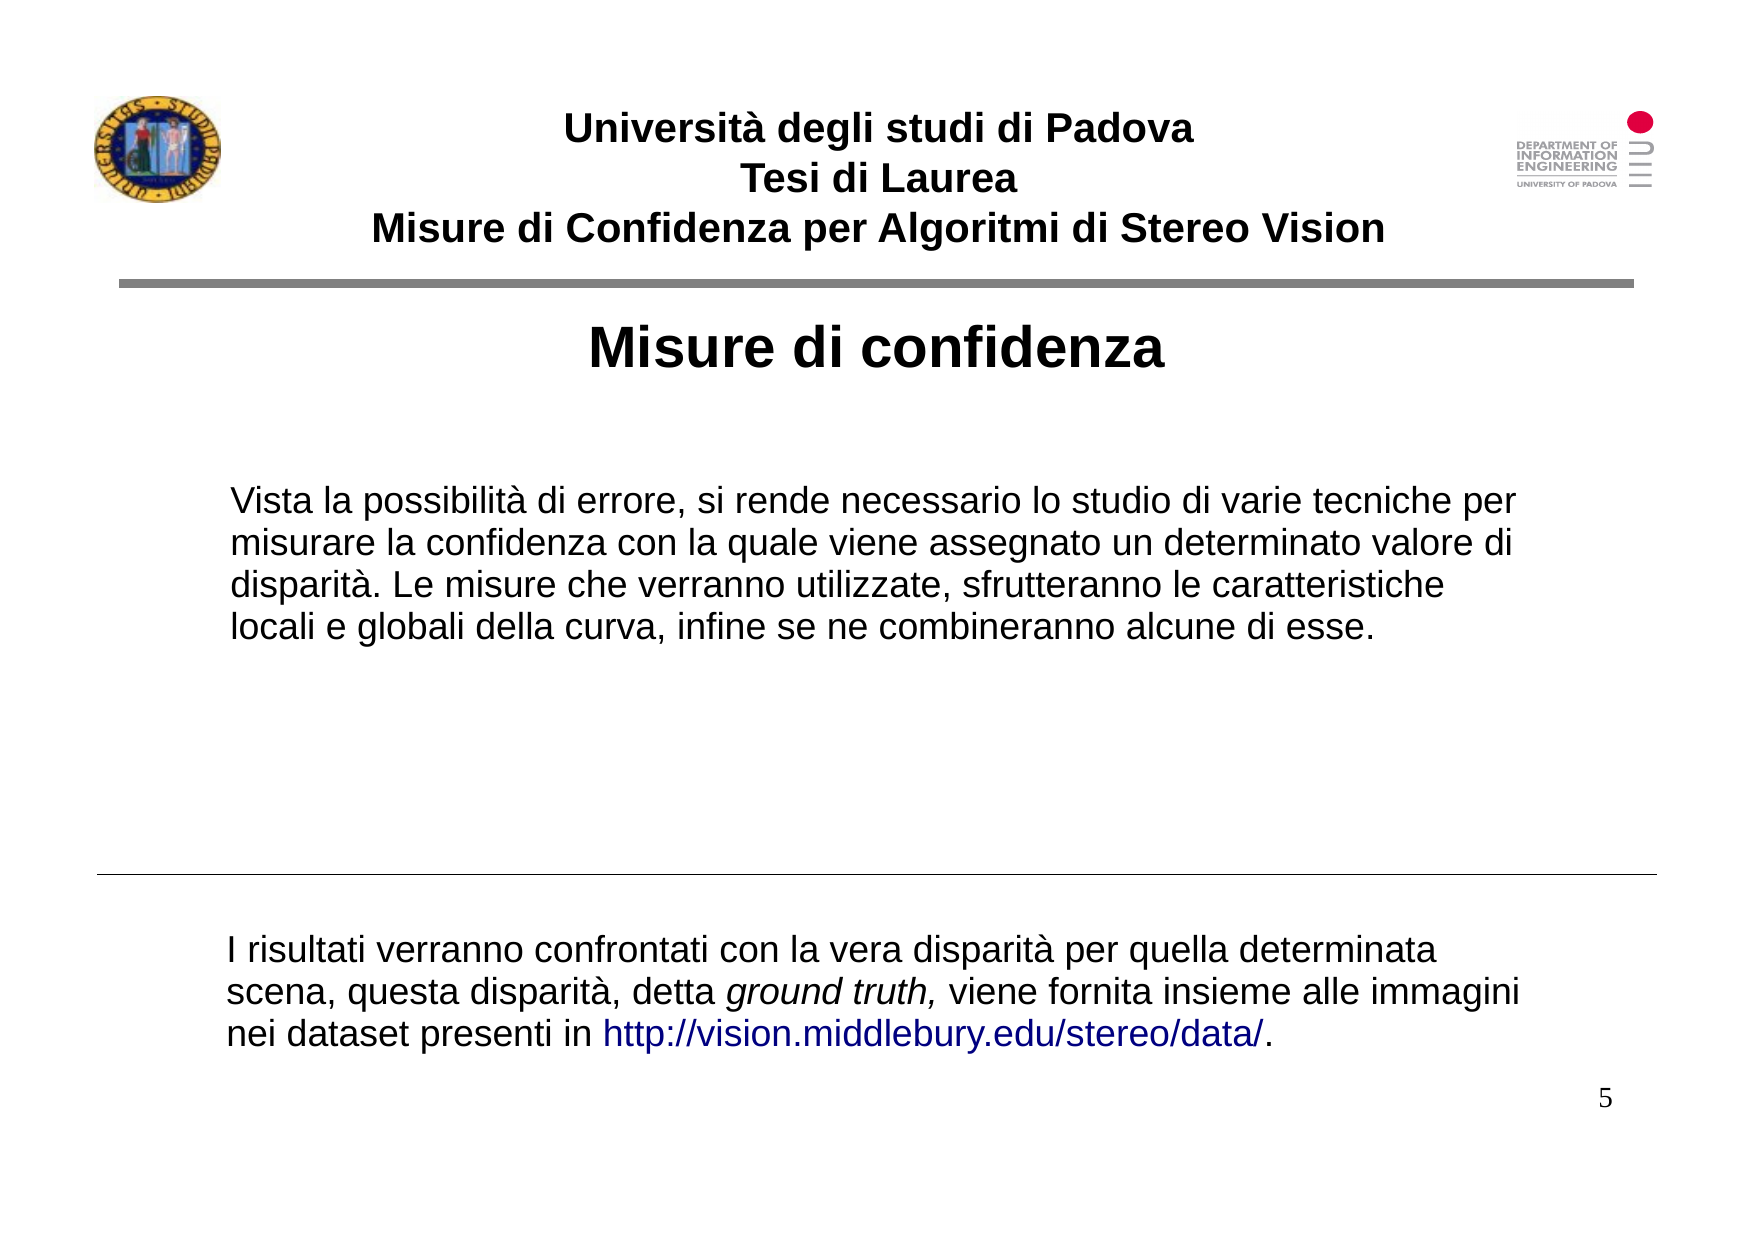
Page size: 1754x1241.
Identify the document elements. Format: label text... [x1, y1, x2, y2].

text_box Università degli studi di Padova Tesi di Laurea Misure di Confidenza per Algoritmi di Stereo Vision [321, 93, 1402, 259]
picture [1517, 111, 1654, 187]
text_box Misure di confidenza [573, 307, 1181, 387]
picture [94, 96, 221, 203]
text_box Vista la possibilità di errore, si rende necessario lo studio di varie tecniche per misurare la confidenza con la quale viene assegnato un determinato valore di disparità. Le misure che verranno utilizzate, sfrutteranno le caratteristiche locali e globali della curva, infine se ne combineranno alcune di esse. [215, 472, 1539, 656]
text_box I risultati verranno confrontati con la vera disparità per quella determinata scena, questa disparità, detta ground truth, viene fornita insieme alle immagini nei dataset presenti in http://vision.middlebury.edu/stereo/data/. [211, 921, 1543, 1085]
